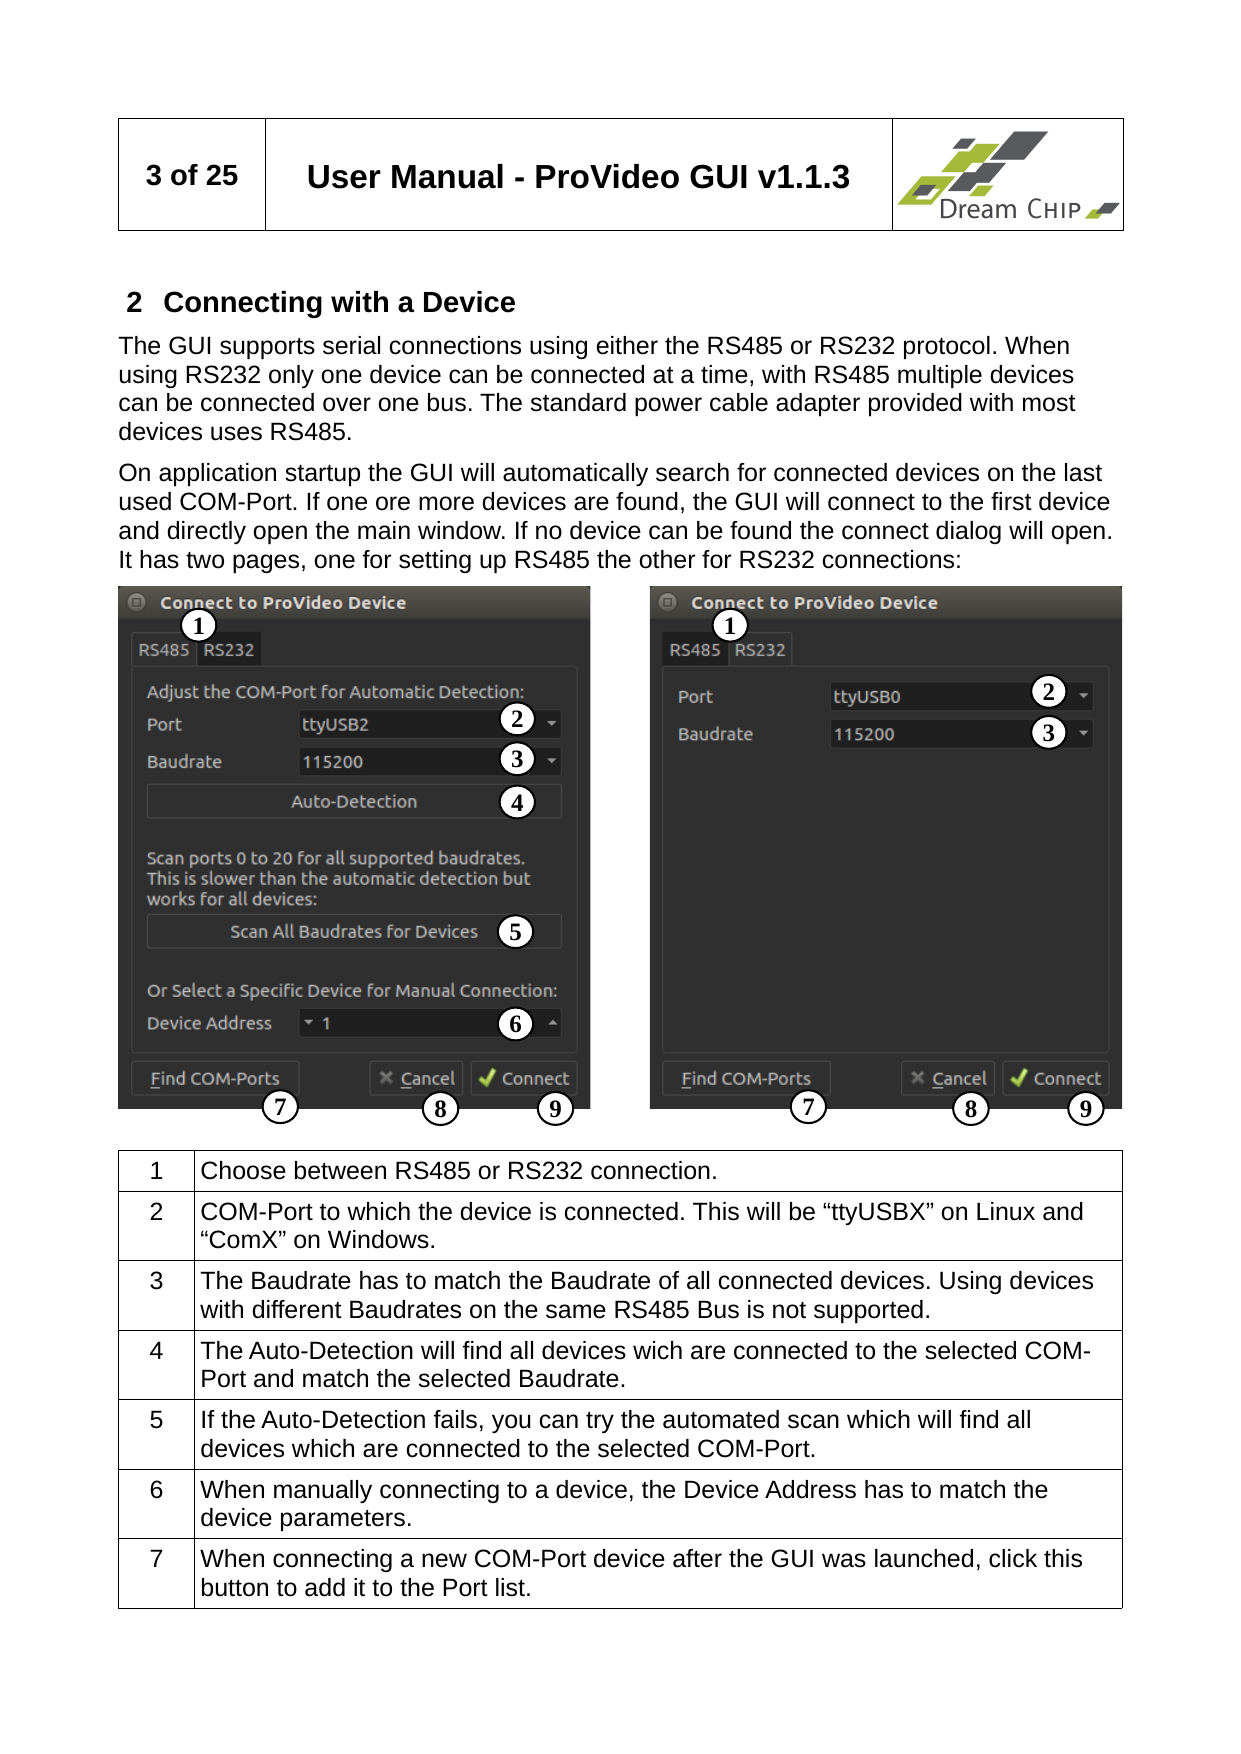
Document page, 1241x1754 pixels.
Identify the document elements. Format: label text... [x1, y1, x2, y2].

table_cell 7 [119, 1539, 194, 1607]
table_cell COM-Port to which the device is connected. This will be “ttyUSBX” on Linux and “ComX” on Windows. [195, 1192, 1122, 1260]
table_cell 4 [119, 1331, 194, 1399]
picture [897, 130, 1120, 220]
picture [118, 586, 591, 1109]
text The GUI supports serial connections using either the RS485 or RS232 protocol. When using RS232 only one device can be connected at a time, with RS485 multiple devices can be connected over one bus. The standard power cable adapter provided with most devices uses RS485. [118, 331, 1122, 446]
table_cell When manually connecting to a device, the Device Address has to match the device parameters. [195, 1470, 1122, 1538]
table_header 1 [119, 1151, 194, 1191]
table_cell When connecting a new COM-Port device after the GUI was launched, click this button to add it to the Port list. [195, 1539, 1122, 1607]
table_cell The Auto-Detection will find all devices wich are connected to the selected COM-Port and match the selected Baudrate. [195, 1331, 1122, 1399]
table_cell If the Auto-Detection fails, you can try the automated scan which will find all devices which are connected to the selected COM-Port. [195, 1400, 1122, 1468]
table_cell 3 [119, 1261, 194, 1329]
table_cell 2 [119, 1192, 194, 1260]
table_cell 5 [119, 1400, 194, 1468]
text On application startup the GUI will automatically search for connected devices on the last used COM-Port. If one ore more devices are found, the GUI will connect to the first device and directly open the main window. If no device can be found the connect dialog will open. It has two pages, one for setting up RS485 the other for RS232 connections: [118, 458, 1122, 573]
picture [649, 586, 1123, 1109]
table_cell The Baudrate has to match the Baudrate of all connected devices. Using devices with different Baudrates on the same RS485 Bus is not supported. [195, 1261, 1122, 1329]
table_cell 6 [119, 1470, 194, 1538]
subtitle Connecting with a Device [118, 285, 1122, 318]
table_header Choose between RS485 or RS232 connection. [195, 1151, 1122, 1191]
